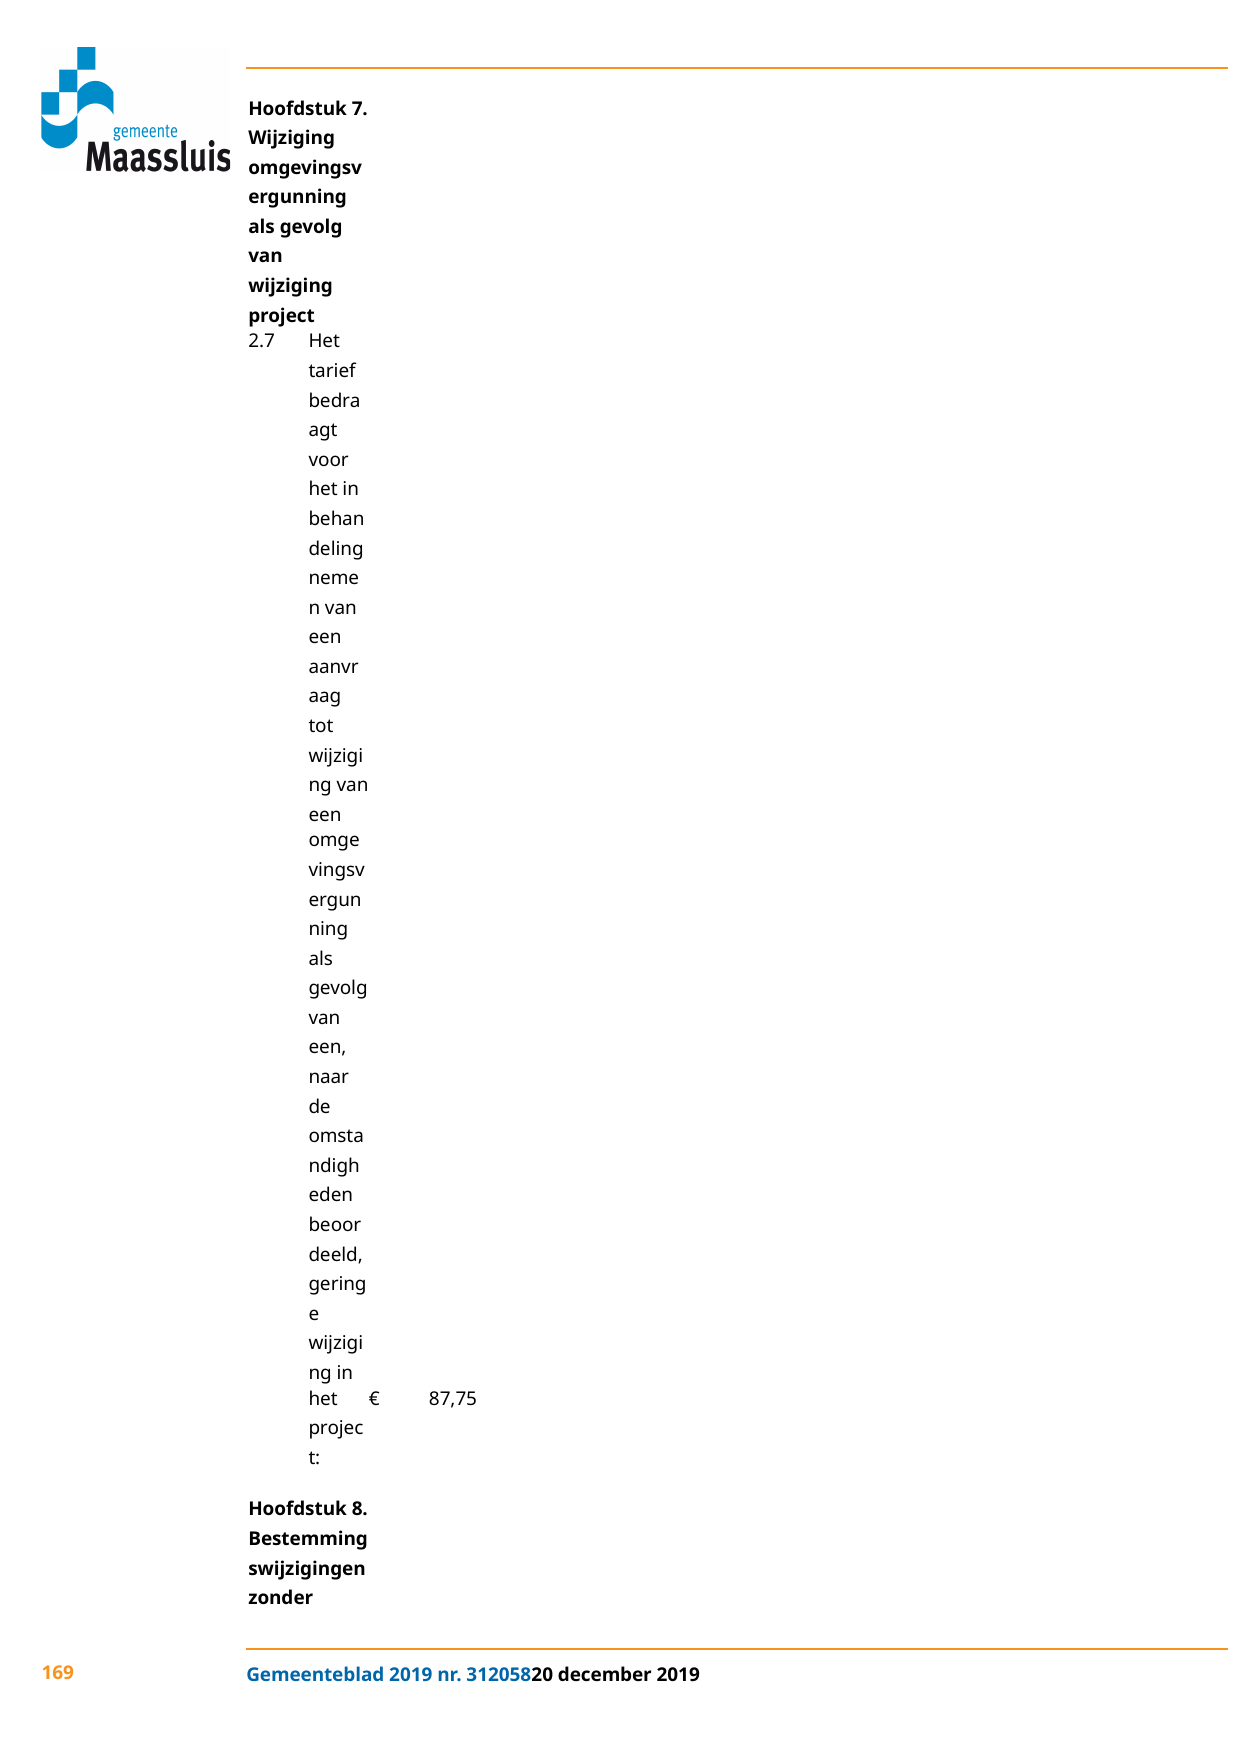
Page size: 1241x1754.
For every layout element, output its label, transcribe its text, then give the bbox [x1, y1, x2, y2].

table_cell [429, 328, 489, 827]
table_cell 2.7 [248, 328, 308, 827]
picture [41, 47, 77, 92]
table_cell [248, 1385, 308, 1470]
table_cell omgevingsvergunning als gevolg van een, naar de omstandigheden beoordeeld, geringe wijziging in [308, 827, 368, 1385]
table_cell [489, 328, 549, 827]
table_cell [489, 1470, 549, 1496]
table_cell € [369, 1385, 429, 1470]
table_cell [429, 1470, 489, 1496]
table_cell [369, 1496, 429, 1610]
table_cell 87,75 [429, 1385, 489, 1470]
table_cell [429, 95, 489, 328]
table_cell Het tarief bedraagt voor het in behandeling nemen van een aanvraag tot wijziging van een [308, 328, 368, 827]
table_cell [369, 827, 429, 1385]
table_cell [308, 1470, 368, 1496]
table_cell Hoofdstuk 8. Bestemmingswijzigingen zonder [248, 1496, 368, 1610]
table_cell [369, 328, 429, 827]
table_cell Hoofdstuk 7. Wijziging omgevingsvergunning als gevolg van wijziging project [248, 95, 368, 328]
picture [41, 47, 231, 172]
table_cell [369, 95, 429, 328]
table_cell [248, 1470, 308, 1496]
table_cell [489, 827, 549, 1385]
table_cell [429, 827, 489, 1385]
table_cell [489, 1385, 549, 1470]
table_cell [248, 827, 308, 1385]
table_cell [369, 1470, 429, 1496]
table_cell het project: [308, 1385, 368, 1470]
table_cell [429, 1496, 489, 1610]
